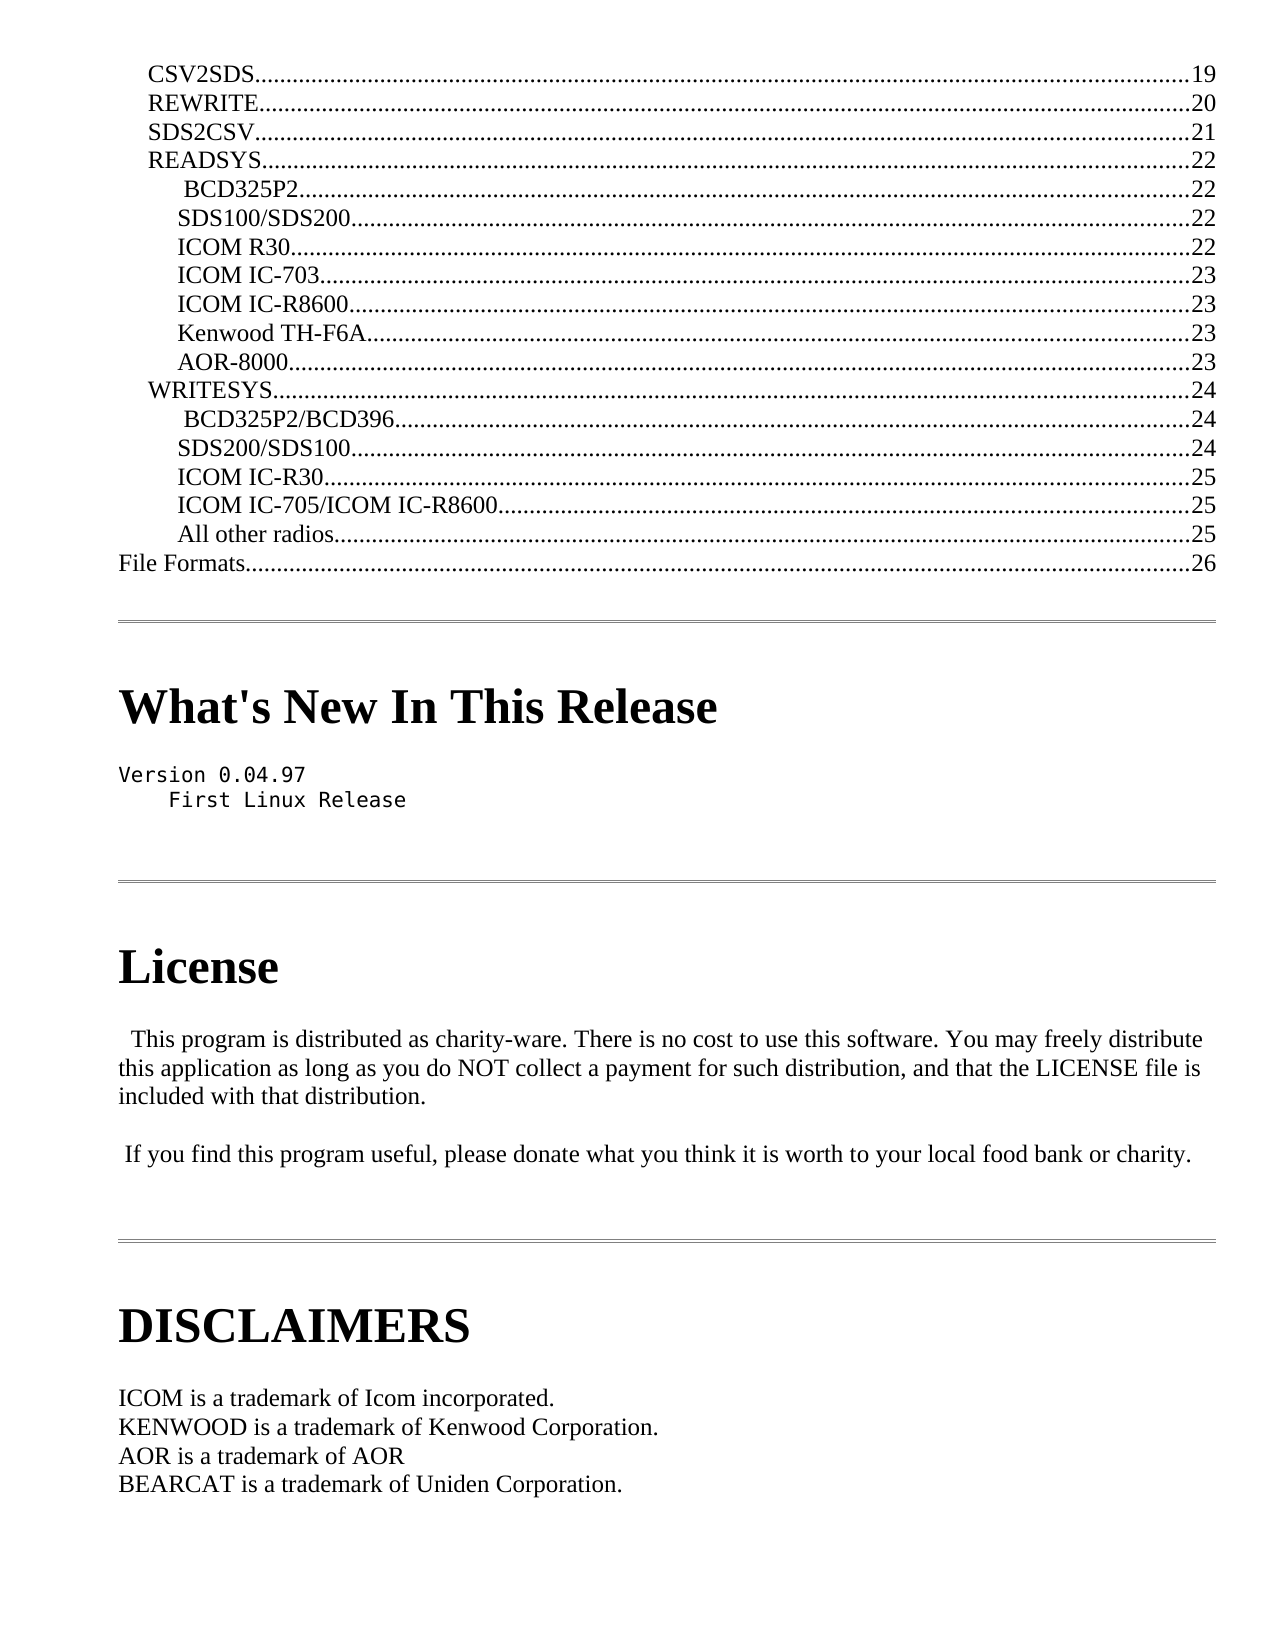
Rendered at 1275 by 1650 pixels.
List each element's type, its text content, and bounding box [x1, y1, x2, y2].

text CSV2SDS 19 [148, 59, 1216, 88]
text AOR-8000 23 [177, 347, 1216, 375]
text ICOM R30 22 [177, 232, 1216, 260]
text Kenwood TH-F6A 23 [177, 318, 1216, 347]
text SDS2CSV 21 [148, 117, 1216, 145]
text This program is distributed as charity-ware. There is no cost to use this software. You may freely distribute this application as long as you do NOT collect a payment for such distribution, and that the LICENSE file is included with that distribution. [118, 1024, 1216, 1110]
text ICOM IC-703 23 [177, 260, 1216, 289]
text ICOM IC-R8600 23 [177, 289, 1216, 318]
text READSYS 22 [148, 145, 1216, 174]
text WRITESYS 24 [148, 375, 1216, 404]
text AOR is a trademark of AOR [118, 1441, 1216, 1469]
text KENWOOD is a trademark of Kenwood Corporation. [118, 1412, 1216, 1441]
subtitle What's New In This Release [118, 676, 1216, 734]
text SDS100/SDS200 22 [177, 203, 1216, 232]
text ICOM IC-R30 25 [177, 462, 1216, 490]
text REWRITE 20 [148, 88, 1216, 117]
text All other radios 25 [177, 519, 1216, 548]
text ICOM is a trademark of Icom incorporated. [118, 1383, 1216, 1412]
text ICOM IC-705/ICOM IC-R8600 25 [177, 490, 1216, 519]
text SDS200/SDS100 24 [177, 433, 1216, 462]
subtitle DISCLAIMERS [118, 1296, 1216, 1354]
text File Formats 26 [118, 548, 1216, 577]
text BEARCAT is a trademark of Uniden Corporation. [118, 1469, 1216, 1498]
text BCD325P2/BCD396 24 [177, 404, 1216, 433]
text BCD325P2 22 [177, 174, 1216, 203]
subtitle License [118, 937, 1216, 994]
text If you find this program useful, please donate what you think it is worth to your local food bank or charity. [118, 1139, 1216, 1168]
text First Linux Release [118, 788, 1216, 812]
text Version 0.04.97 [118, 763, 1216, 788]
